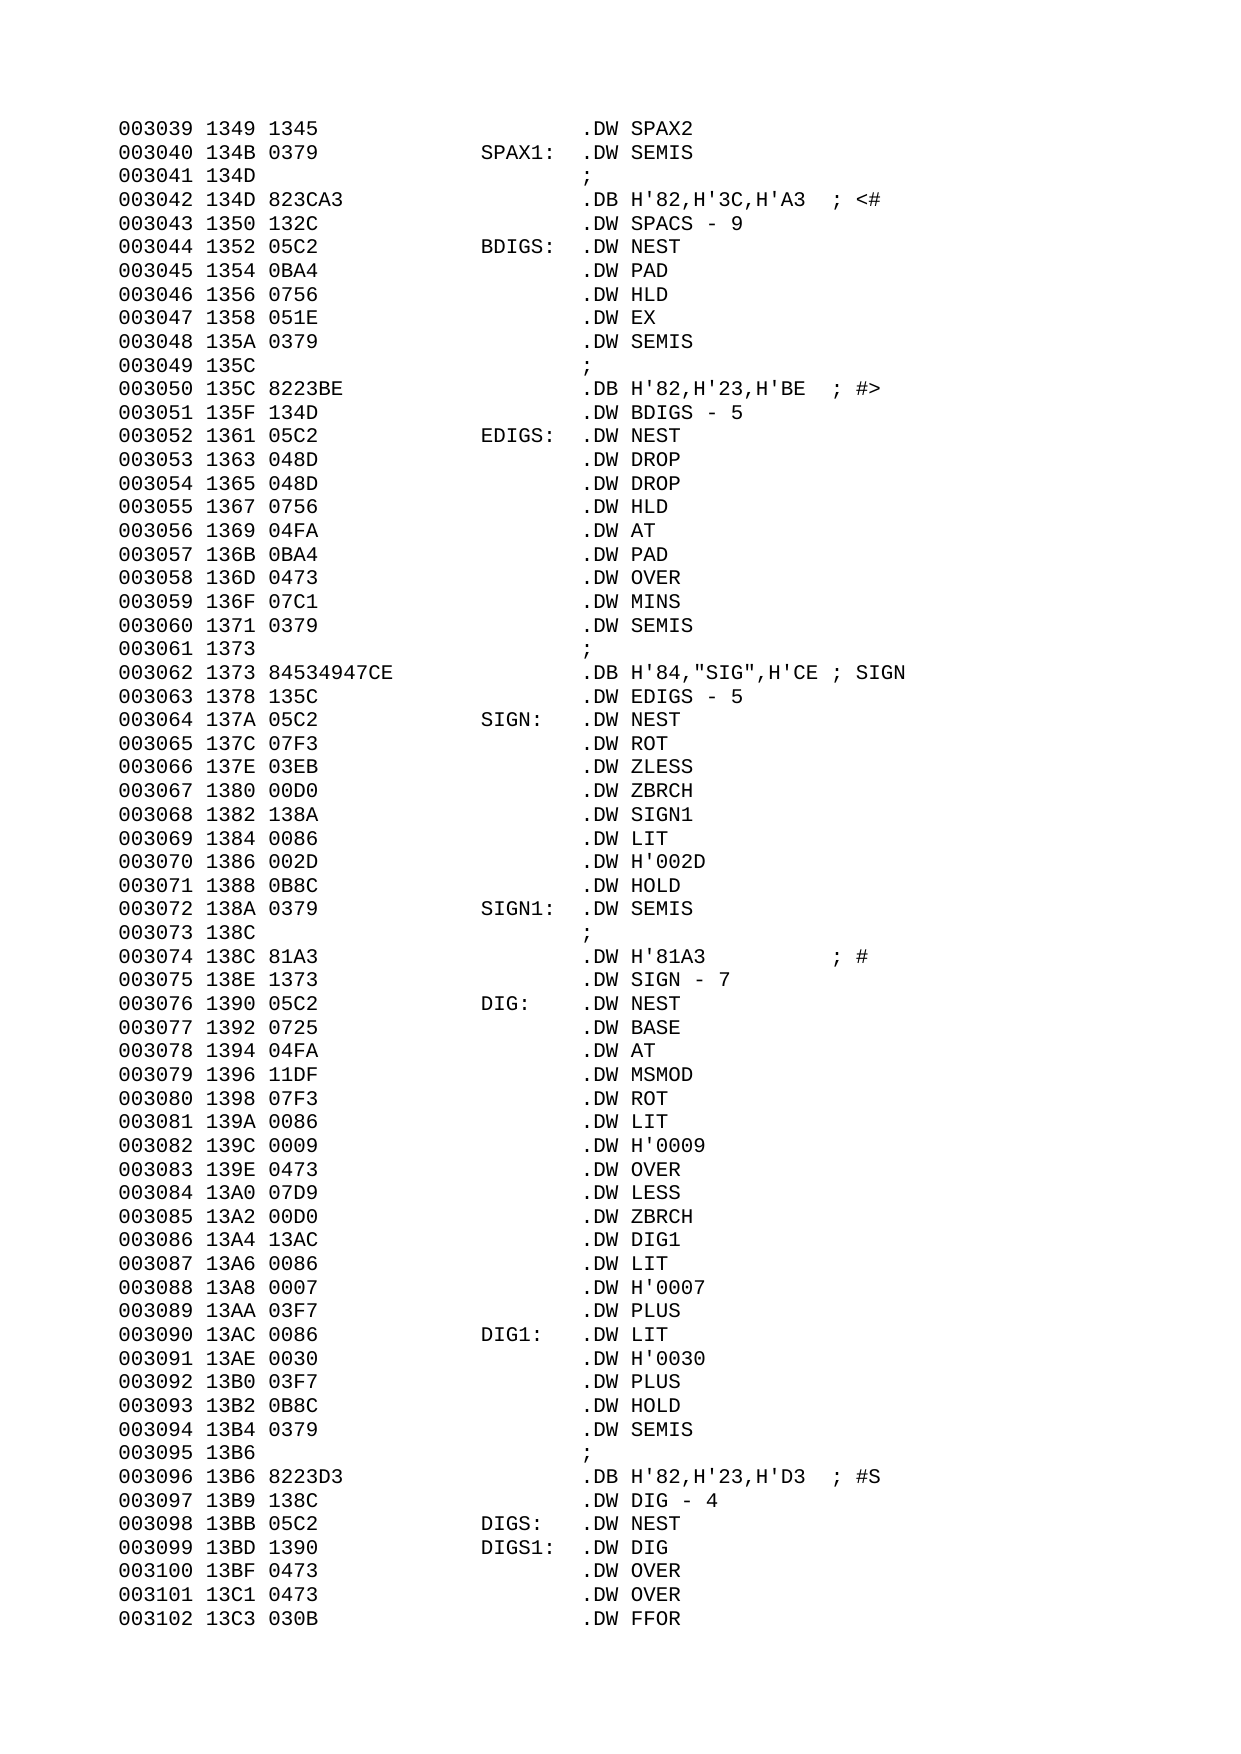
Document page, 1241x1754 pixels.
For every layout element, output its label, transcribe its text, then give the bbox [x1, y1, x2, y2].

text 003062 1373 84534947CE .DB H'84,"SIG",H'CE ; SIGN [118, 662, 1122, 686]
text 003100 13BF 0473 .DW OVER [118, 1561, 1122, 1584]
text 003085 13A2 00D0 .DW ZBRCH [118, 1206, 1122, 1229]
text 003093 13B2 0B8C .DW HOLD [118, 1395, 1122, 1419]
text 003061 1373 ; [118, 638, 1122, 662]
text 003087 13A6 0086 .DW LIT [118, 1253, 1122, 1277]
text 003064 137A 05C2 SIGN: .DW NEST [118, 709, 1122, 733]
text 003067 1380 00D0 .DW ZBRCH [118, 780, 1122, 804]
text 003090 13AC 0086 DIG1: .DW LIT [118, 1324, 1122, 1348]
text 003059 136F 07C1 .DW MINS [118, 591, 1122, 615]
text 003076 1390 05C2 DIG: .DW NEST [118, 993, 1122, 1017]
text 003095 13B6 ; [118, 1442, 1122, 1466]
text 003039 1349 1345 .DW SPAX2 [118, 118, 1122, 142]
text 003089 13AA 03F7 .DW PLUS [118, 1300, 1122, 1324]
text 003079 1396 11DF .DW MSMOD [118, 1064, 1122, 1088]
text 003086 13A4 13AC .DW DIG1 [118, 1229, 1122, 1253]
text 003045 1354 0BA4 .DW PAD [118, 260, 1122, 284]
text 003097 13B9 138C .DW DIG - 4 [118, 1489, 1122, 1513]
text 003052 1361 05C2 EDIGS: .DW NEST [118, 426, 1122, 449]
text 003099 13BD 1390 DIGS1: .DW DIG [118, 1537, 1122, 1561]
text 003049 135C ; [118, 354, 1122, 378]
text 003080 1398 07F3 .DW ROT [118, 1088, 1122, 1111]
text 003065 137C 07F3 .DW ROT [118, 733, 1122, 757]
text 003056 1369 04FA .DW AT [118, 520, 1122, 544]
text 003094 13B4 0379 .DW SEMIS [118, 1419, 1122, 1442]
text 003046 1356 0756 .DW HLD [118, 284, 1122, 307]
text 003088 13A8 0007 .DW H'0007 [118, 1277, 1122, 1300]
text 003048 135A 0379 .DW SEMIS [118, 331, 1122, 354]
text 003083 139E 0473 .DW OVER [118, 1158, 1122, 1182]
text 003075 138E 1373 .DW SIGN - 7 [118, 969, 1122, 993]
text 003054 1365 048D .DW DROP [118, 473, 1122, 496]
text 003051 135F 134D .DW BDIGS - 5 [118, 402, 1122, 426]
text 003055 1367 0756 .DW HLD [118, 496, 1122, 520]
text 003096 13B6 8223D3 .DB H'82,H'23,H'D3 ; #S [118, 1466, 1122, 1489]
text 003040 134B 0379 SPAX1: .DW SEMIS [118, 142, 1122, 165]
text 003074 138C 81A3 .DW H'81A3 ; # [118, 946, 1122, 969]
text 003044 1352 05C2 BDIGS: .DW NEST [118, 236, 1122, 260]
text 003042 134D 823CA3 .DB H'82,H'3C,H'A3 ; <# [118, 189, 1122, 213]
text 003084 13A0 07D9 .DW LESS [118, 1182, 1122, 1206]
text 003092 13B0 03F7 .DW PLUS [118, 1371, 1122, 1395]
text 003050 135C 8223BE .DB H'82,H'23,H'BE ; #> [118, 378, 1122, 402]
text 003071 1388 0B8C .DW HOLD [118, 875, 1122, 898]
text 003072 138A 0379 SIGN1: .DW SEMIS [118, 898, 1122, 922]
text 003082 139C 0009 .DW H'0009 [118, 1135, 1122, 1158]
text 003043 1350 132C .DW SPACS - 9 [118, 213, 1122, 236]
text 003073 138C ; [118, 922, 1122, 946]
text 003060 1371 0379 .DW SEMIS [118, 615, 1122, 638]
text 003053 1363 048D .DW DROP [118, 449, 1122, 473]
text 003070 1386 002D .DW H'002D [118, 851, 1122, 875]
text 003057 136B 0BA4 .DW PAD [118, 544, 1122, 567]
text 003078 1394 04FA .DW AT [118, 1040, 1122, 1064]
text 003058 136D 0473 .DW OVER [118, 567, 1122, 591]
text 003077 1392 0725 .DW BASE [118, 1017, 1122, 1040]
text 003068 1382 138A .DW SIGN1 [118, 804, 1122, 827]
text 003081 139A 0086 .DW LIT [118, 1111, 1122, 1135]
text 003101 13C1 0473 .DW OVER [118, 1584, 1122, 1608]
text 003098 13BB 05C2 DIGS: .DW NEST [118, 1513, 1122, 1537]
text 003047 1358 051E .DW EX [118, 307, 1122, 331]
text 003041 134D ; [118, 165, 1122, 189]
text 003102 13C3 030B .DW FFOR [118, 1608, 1122, 1631]
text 003069 1384 0086 .DW LIT [118, 827, 1122, 851]
text 003063 1378 135C .DW EDIGS - 5 [118, 686, 1122, 709]
text 003066 137E 03EB .DW ZLESS [118, 757, 1122, 780]
text 003091 13AE 0030 .DW H'0030 [118, 1348, 1122, 1371]
